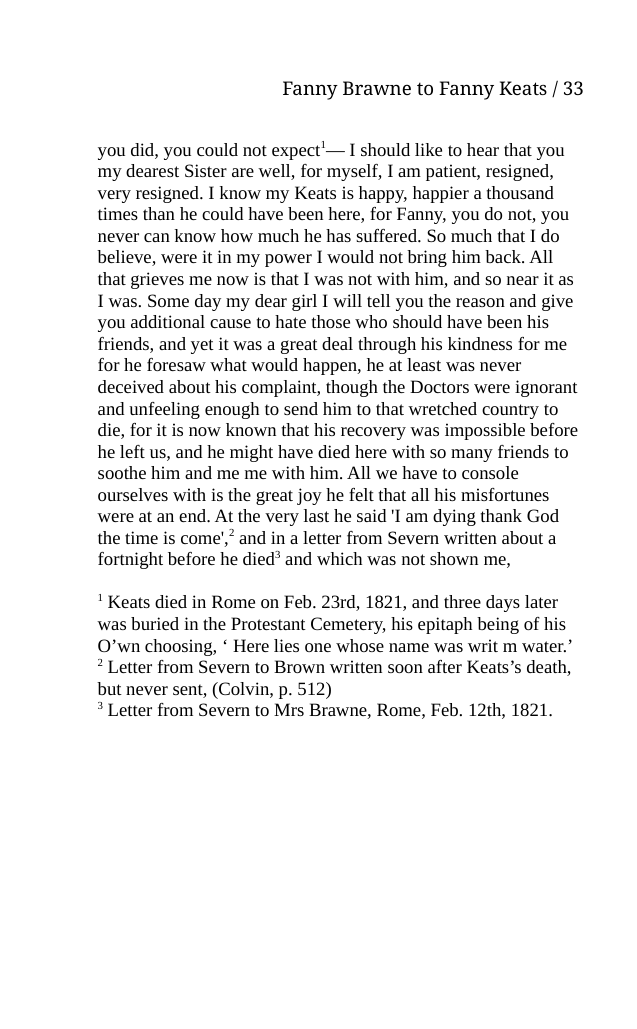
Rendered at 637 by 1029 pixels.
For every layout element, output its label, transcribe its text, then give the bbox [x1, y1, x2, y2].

text you did, you could not expect1— I should like to hear that you my dearest Sister are well, for myself, I am patient, resigned, very resigned. I know my Keats is happy, happier a thousand times than he could have been here, for Fanny, you do not, you never can know how much he has suffered. So much that I do believe, were it in my power I would not bring him back. All that grieves me now is that I was not with him, and so near it as I was. Some day my dear girl I will tell you the reason and give you additional cause to hate those who should have been his friends, and yet it was a great deal through his kindness for me for he foresaw what would happen, he at least was never deceived about his complaint, though the Doctors were ignorant and unfeeling enough to send him to that wretched country to die, for it is now known that his recovery was impossible before he left us, and he might have died here with so many friends to soothe him and me me with him. All we have to console ourselves with is the great joy he felt that all his misfortunes were at an end. At the very last he said 'I am dying thank God the time is come',2 and in a letter from Severn written about a fortnight before he died3 and which was not shown me, [97, 139, 583, 570]
text but never sent, (Colvin, p. 512) [97, 678, 583, 699]
text 1 Keats died in Rome on Feb. 23rd, 1821, and three days later was buried in the Protestant Cemetery, his epitaph being of his O’wn choosing, ‘ Here lies one whose name was writ m water.’ [97, 591, 583, 656]
text 2 Letter from Severn to Brown written soon after Keats’s death, [97, 656, 583, 678]
text 3 Letter from Severn to Mrs Brawne, Rome, Feb. 12th, 1821. [97, 699, 583, 721]
